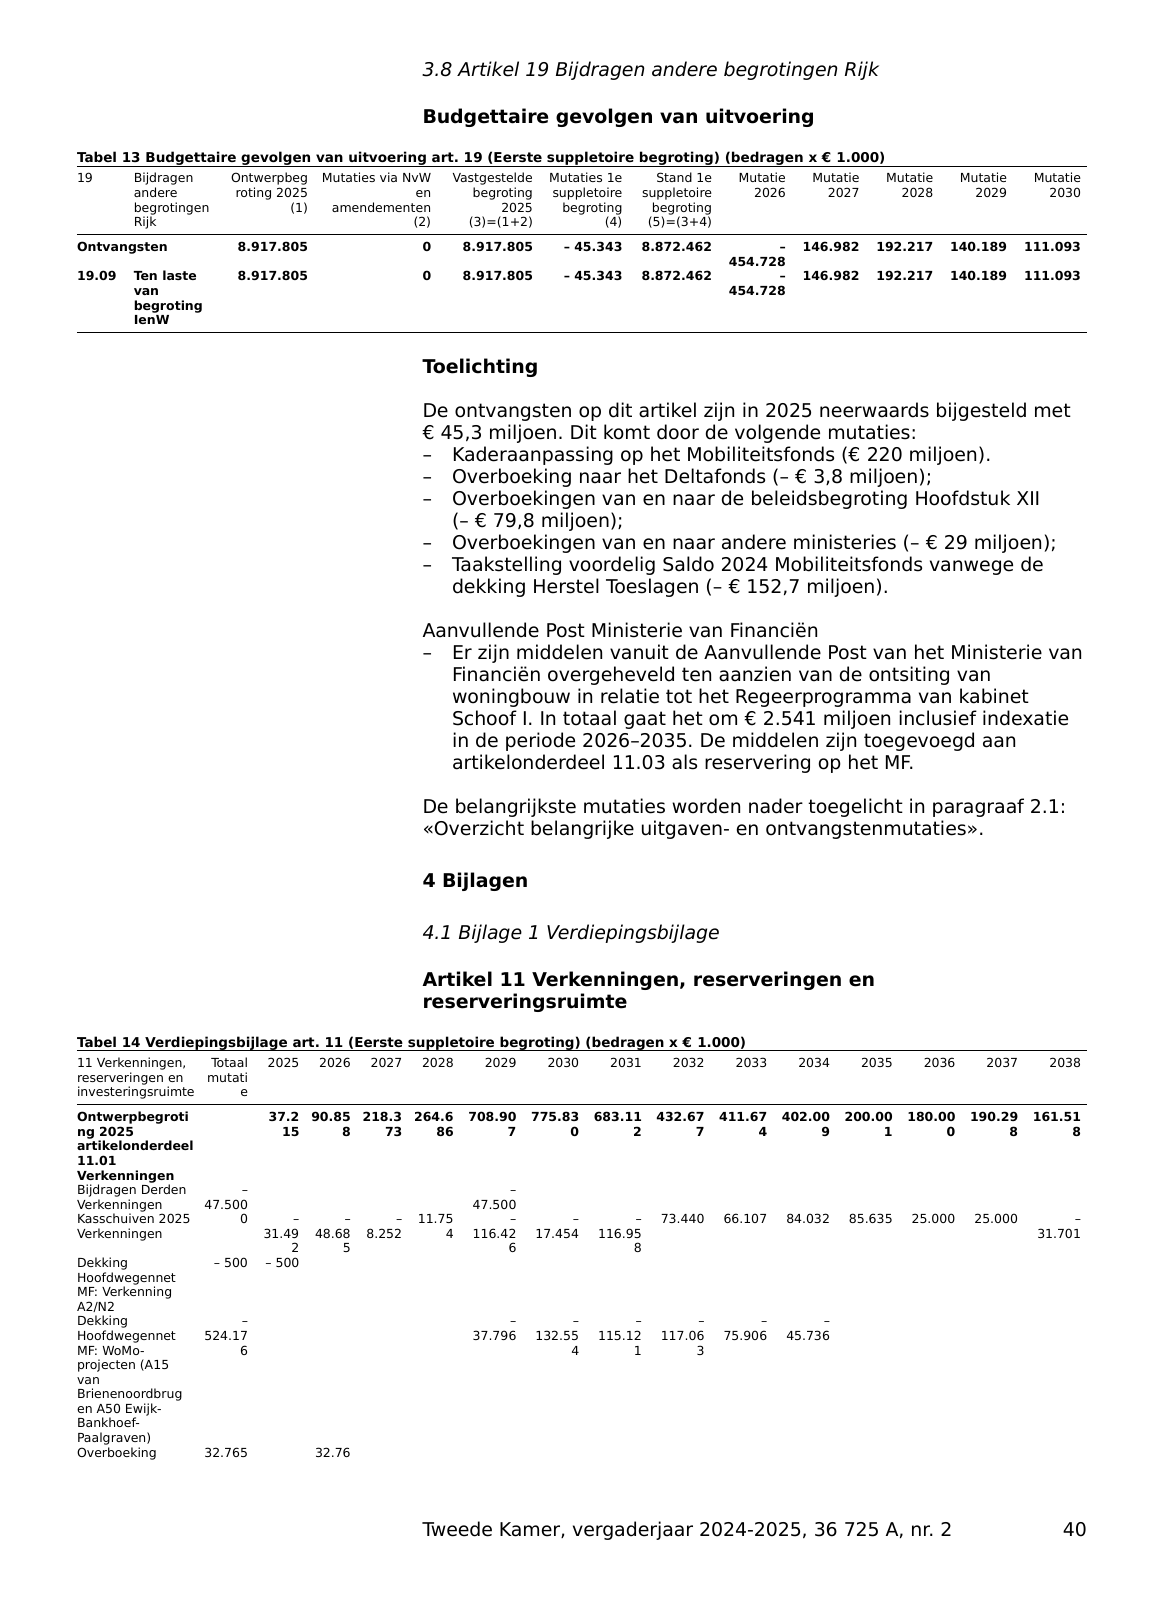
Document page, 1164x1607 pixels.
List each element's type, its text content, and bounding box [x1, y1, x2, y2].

table_cell 8.917.805 [224, 269, 314, 332]
table_cell [585, 1256, 647, 1314]
table_cell Dekking Hoofdwegennet MF: Verkenning A2/N2 [77, 1256, 196, 1314]
table_cell – 17.454 [522, 1212, 585, 1256]
text – Er zijn middelen vanuit de Aanvullende Post van het Ministerie van Financiën overgeheveld ten aanzien van de ontsiting van woningbouw in relatie tot het Regeerprogramma van kabinet Schoof I. In totaal gaat het om € 2.541 miljoen inclusief indexatie in de periode 2026–2035. De middelen zijn toegevoegd aan artikelonderdeel 11.03 als reservering op het MF. [422, 642, 1087, 773]
table_cell – 500 [254, 1256, 305, 1314]
table_cell [710, 1446, 773, 1460]
table_cell [836, 1314, 898, 1446]
table_cell 2026 [305, 1051, 356, 1104]
table_cell 2038 [1024, 1051, 1087, 1104]
table_cell 19 [77, 167, 128, 234]
table_cell 84.032 [773, 1212, 836, 1256]
table_cell 2029 [459, 1051, 522, 1104]
table_cell 111.093 [1013, 269, 1087, 332]
table_cell [773, 1183, 836, 1212]
table_cell 180.000 [898, 1105, 961, 1183]
table_cell Kasschuiven 2025 Verkenningen [77, 1212, 196, 1256]
table_cell Mutatie 2029 [939, 167, 1013, 234]
table_cell [961, 1314, 1024, 1446]
table_cell – 117.063 [648, 1314, 710, 1446]
table_header Tabel 13 Budgettaire gevolgen van uitvoering art. 19 (Eerste suppletoire begroting) (bedragen x € 1.000) [77, 150, 1087, 166]
table_cell 8.917.805 [224, 235, 314, 269]
table_cell 37.215 [254, 1105, 305, 1183]
table_cell [961, 1183, 1024, 1212]
table_cell Mutatie 2027 [791, 167, 865, 234]
table_cell 2028 [408, 1051, 459, 1104]
table_cell Mutaties via NvW en amendementen (2) [314, 167, 437, 234]
table_cell 2030 [522, 1051, 585, 1104]
table_cell 218.373 [356, 1105, 408, 1183]
text – Overboeking naar het Deltafonds (– € 3,8 miljoen); [422, 466, 1087, 488]
table_cell [356, 1183, 408, 1212]
table_cell 2035 [836, 1051, 898, 1104]
table_cell [898, 1314, 961, 1446]
table_cell [585, 1446, 647, 1460]
table_cell 11.754 [408, 1212, 459, 1256]
table_cell [254, 1314, 305, 1446]
table_cell 200.001 [836, 1105, 898, 1183]
table_cell 264.686 [408, 1105, 459, 1183]
table_cell – 8.252 [356, 1212, 408, 1256]
table_cell 19.09 [77, 269, 128, 332]
table_cell 8.872.462 [628, 269, 718, 332]
table_cell – 37.796 [459, 1314, 522, 1446]
table_cell [408, 1256, 459, 1314]
table_cell Mutatie 2030 [1013, 167, 1087, 234]
table_cell 146.982 [791, 269, 865, 332]
table_cell 2027 [356, 1051, 408, 1104]
table_cell 25.000 [898, 1212, 961, 1256]
text De ontvangsten op dit artikel zijn in 2025 neerwaards bijgesteld met € 45,3 miljoen. Dit komt door de volgende mutaties: [422, 400, 1087, 444]
table_cell [305, 1314, 356, 1446]
table_cell 2033 [710, 1051, 773, 1104]
table_cell Overboeking [77, 1446, 196, 1460]
table_cell 25.000 [961, 1212, 1024, 1256]
table_cell Totaal mutatie [196, 1051, 254, 1104]
table_cell 708.907 [459, 1105, 522, 1183]
table_cell [408, 1446, 459, 1460]
table_cell – 48.685 [305, 1212, 356, 1256]
table_cell [648, 1183, 710, 1212]
table_cell 8.917.805 [437, 235, 539, 269]
table_cell Bijdragen Derden Verkenningen [77, 1183, 196, 1212]
subtitle 4 Bijlagen [422, 870, 1087, 892]
table_cell – 132.554 [522, 1314, 585, 1446]
table_cell 140.189 [939, 235, 1013, 269]
table_cell – 47.500 [459, 1183, 522, 1212]
table_cell 11 Verkenningen, reserveringen en investeringsruimte [77, 1051, 196, 1104]
table_cell Mutatie 2028 [865, 167, 939, 234]
text – Taakstelling voordelig Saldo 2024 Mobiliteitsfonds vanwege de dekking Herstel Toeslagen (– € 152,7 miljoen). [422, 553, 1087, 597]
table_cell [408, 1183, 459, 1212]
table_cell Ontwerpbegroting 2025 artikelonderdeel 11.01 Verkenningen [77, 1105, 196, 1183]
table_cell 402.009 [773, 1105, 836, 1183]
table_cell – 75.906 [710, 1314, 773, 1446]
table_cell Dekking Hoofdwegennet MF: WoMo-projecten (A15 van Brienenoordbrug en A50 Ewijk-Bankhoef-Paalgraven) [77, 1314, 196, 1446]
table_cell 8.917.805 [437, 269, 539, 332]
table_cell 0 [314, 235, 437, 269]
table_cell [898, 1256, 961, 1314]
table_cell 161.518 [1024, 1105, 1087, 1183]
text – Kaderaanpassing op het Mobiliteitsfonds (€ 220 miljoen). [422, 444, 1087, 466]
table_cell [196, 1105, 254, 1183]
table_header Tabel 14 Verdiepingsbijlage art. 11 (Eerste suppletoire begroting) (bedragen x € 1.000) [77, 1035, 1087, 1050]
table_cell [254, 1183, 305, 1212]
table_cell 192.217 [865, 235, 939, 269]
table_cell 0 [196, 1212, 254, 1256]
text – Overboekingen van en naar andere ministeries (– € 29 miljoen); [422, 532, 1087, 553]
table_cell [898, 1183, 961, 1212]
table_cell Vastgestelde begroting 2025 (3)=(1+2) [437, 167, 539, 234]
table_cell – 31.701 [1024, 1212, 1087, 1256]
table_cell – 47.500 [196, 1183, 254, 1212]
table_cell – 524.176 [196, 1314, 254, 1446]
table_cell [710, 1183, 773, 1212]
table_cell – 31.492 [254, 1212, 305, 1256]
table_cell – 116.426 [459, 1212, 522, 1256]
table_cell Ten laste van begroting IenW [128, 269, 224, 332]
table_cell 2031 [585, 1051, 647, 1104]
table_cell [1024, 1314, 1087, 1446]
table_cell – 454.728 [718, 269, 791, 332]
subtitle 3.8 Artikel 19 Bijdragen andere begrotingen Rijk [422, 59, 1087, 81]
table_cell Mutatie 2026 [718, 167, 791, 234]
text – Overboekingen van en naar de beleidsbegroting Hoofdstuk XII (– € 79,8 miljoen); [422, 488, 1087, 532]
table_cell [1024, 1183, 1087, 1212]
table_cell [459, 1446, 522, 1460]
table_cell [961, 1446, 1024, 1460]
table_cell – 454.728 [718, 235, 791, 269]
subtitle 4.1 Bijlage 1 Verdiepingsbijlage [422, 922, 1087, 944]
table_cell [408, 1314, 459, 1446]
table_cell Ontwerpbegroting 2025 (1) [224, 167, 314, 234]
table_cell – 45.343 [539, 235, 628, 269]
table_cell 192.217 [865, 269, 939, 332]
table_cell 2037 [961, 1051, 1024, 1104]
table_cell [522, 1446, 585, 1460]
table_cell 32.76 [305, 1446, 356, 1460]
table_cell 2036 [898, 1051, 961, 1104]
subtitle Artikel 11 Verkenningen, reserveringen en reserveringsruimte [422, 969, 1087, 1013]
table_cell [773, 1256, 836, 1314]
text De belangrijkste mutaties worden nader toegelicht in paragraaf 2.1: «Overzicht belangrijke uitgaven- en ontvangstenmutaties». [422, 796, 1087, 840]
table_cell [585, 1183, 647, 1212]
table_cell Ontvangsten [77, 235, 224, 269]
table_cell 8.872.462 [628, 235, 718, 269]
table_cell 2032 [648, 1051, 710, 1104]
table_cell [836, 1446, 898, 1460]
table_cell [961, 1256, 1024, 1314]
table_cell [773, 1446, 836, 1460]
table_cell [305, 1183, 356, 1212]
table_cell 2034 [773, 1051, 836, 1104]
table_cell 111.093 [1013, 235, 1087, 269]
table_cell 90.858 [305, 1105, 356, 1183]
table_cell 146.982 [791, 235, 865, 269]
table_cell [356, 1314, 408, 1446]
table_cell [648, 1256, 710, 1314]
table_cell 411.674 [710, 1105, 773, 1183]
table_cell [1024, 1256, 1087, 1314]
subtitle Toelichting [422, 356, 1087, 377]
table_cell Bijdragen andere begrotingen Rijk [128, 167, 224, 234]
table_cell 432.677 [648, 1105, 710, 1183]
table_cell [254, 1446, 305, 1460]
table_cell Mutaties 1e suppletoire begroting (4) [539, 167, 628, 234]
table_cell 140.189 [939, 269, 1013, 332]
table_cell [356, 1446, 408, 1460]
table_cell – 45.736 [773, 1314, 836, 1446]
table_cell – 500 [196, 1256, 254, 1314]
table_cell 190.298 [961, 1105, 1024, 1183]
table_cell 775.830 [522, 1105, 585, 1183]
table_cell 2025 [254, 1051, 305, 1104]
table_cell 66.107 [710, 1212, 773, 1256]
text Aanvullende Post Ministerie van Financiën [422, 620, 1087, 642]
table_cell 683.112 [585, 1105, 647, 1183]
table_cell 73.440 [648, 1212, 710, 1256]
table_cell – 45.343 [539, 269, 628, 332]
table_cell [1024, 1446, 1087, 1460]
subtitle Budgettaire gevolgen van uitvoering [422, 106, 1087, 128]
table_cell 0 [314, 269, 437, 332]
table_cell Stand 1e suppletoire begroting (5)=(3+4) [628, 167, 718, 234]
table_cell 85.635 [836, 1212, 898, 1256]
table_cell 32.765 [196, 1446, 254, 1460]
table_cell [710, 1256, 773, 1314]
table_cell – 116.958 [585, 1212, 647, 1256]
table_cell [648, 1446, 710, 1460]
table_cell [459, 1256, 522, 1314]
table_cell [898, 1446, 961, 1460]
table_cell [836, 1256, 898, 1314]
table_cell [356, 1256, 408, 1314]
table_cell [522, 1256, 585, 1314]
table_cell [836, 1183, 898, 1212]
table_cell – 115.121 [585, 1314, 647, 1446]
table_cell [522, 1183, 585, 1212]
table_cell [305, 1256, 356, 1314]
